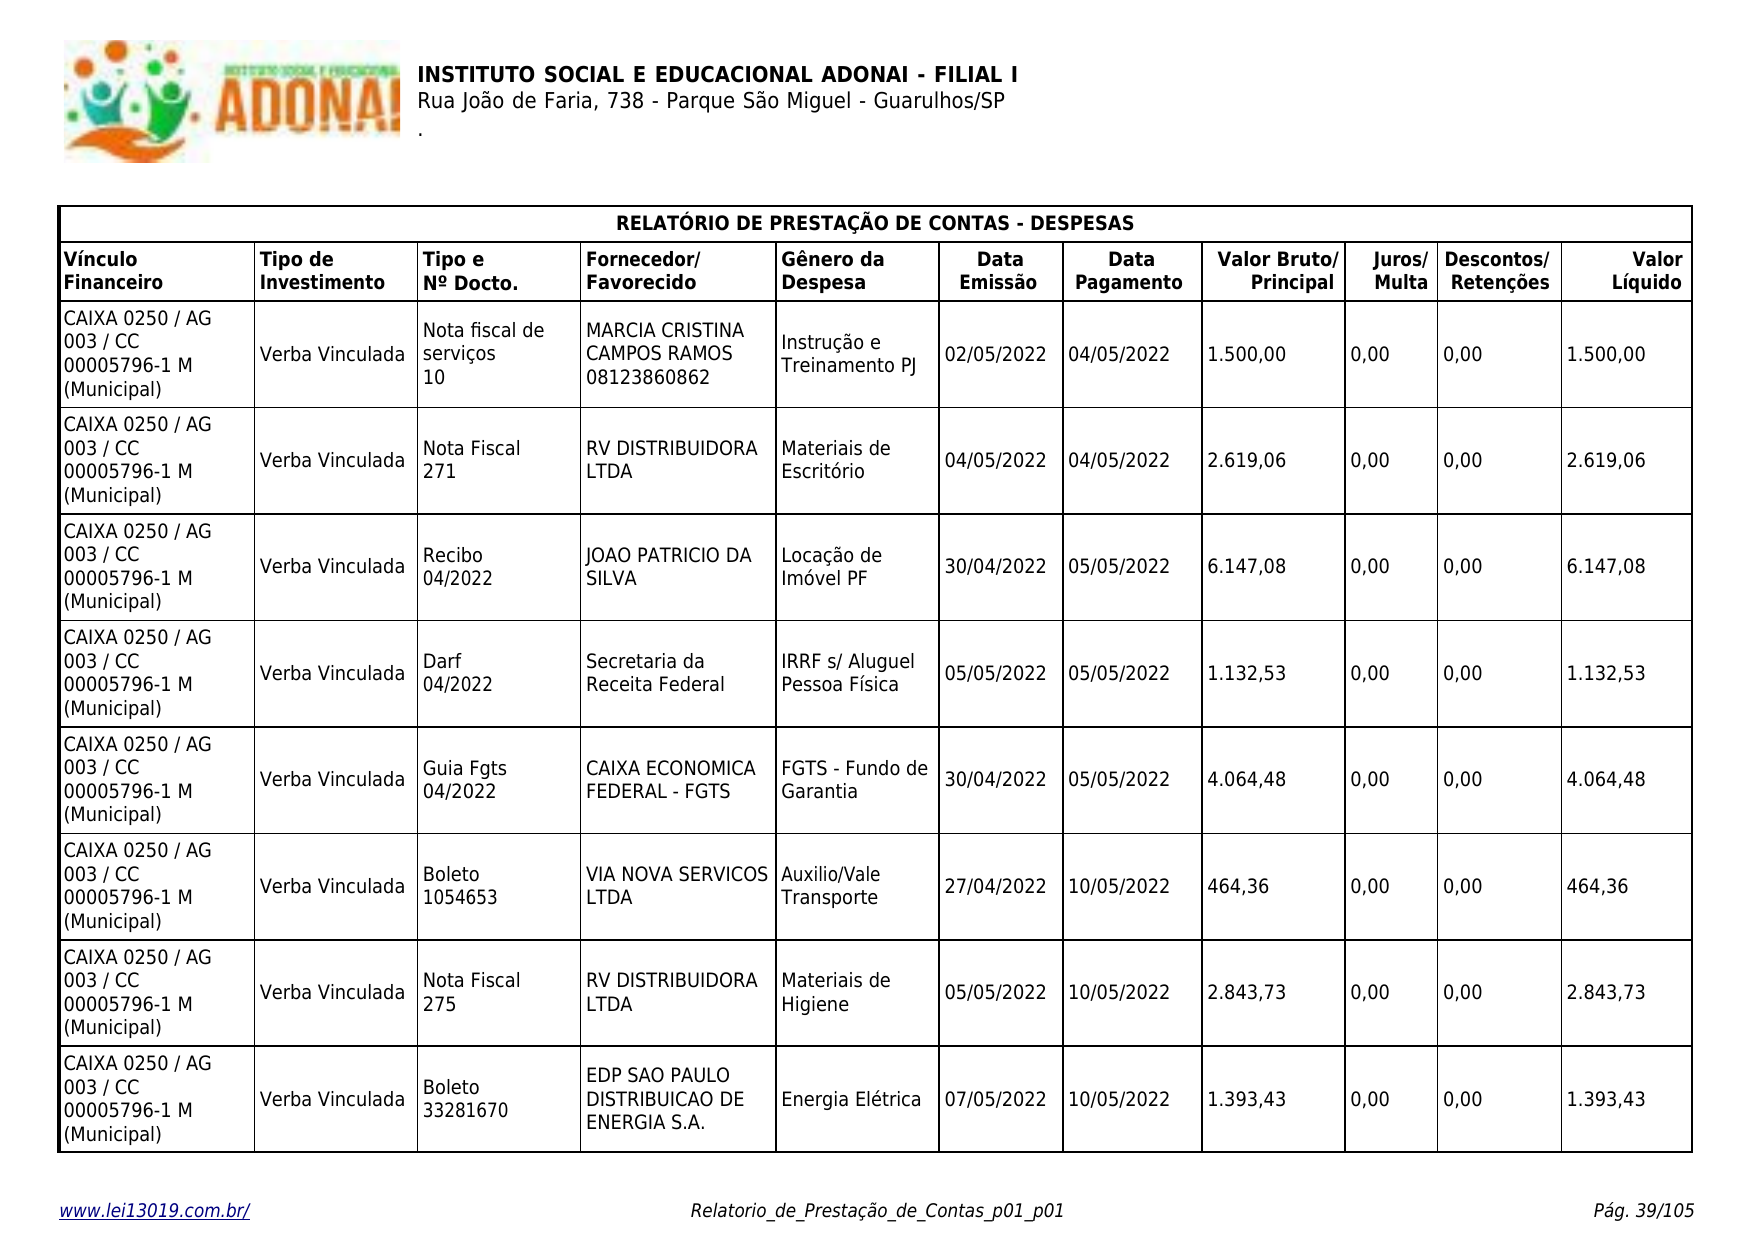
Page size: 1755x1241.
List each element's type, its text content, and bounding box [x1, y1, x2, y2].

table_cell 0,00 [1438, 1047, 1561, 1151]
table_cell 0,00 [1346, 408, 1437, 513]
table_cell CAIXA 0250 / AG 003 / CC 00005796-1 M (Municipal) [61, 728, 254, 832]
table_cell Guia Fgts 04/2022 [418, 728, 580, 832]
table_cell Vínculo Financeiro [61, 243, 254, 300]
table_cell Boleto 1054653 [418, 834, 580, 939]
table_cell 05/05/2022 [940, 621, 1062, 726]
table_cell 6.147,08 [1203, 515, 1344, 619]
table_cell Tipo e Nº Docto. [418, 243, 580, 300]
table_cell 0,00 [1438, 728, 1561, 832]
table_cell Energia Elétrica [777, 1047, 938, 1151]
table_cell Valor Líquido [1562, 243, 1691, 300]
table_cell Valor Bruto/ Principal [1203, 243, 1344, 300]
table_cell JOAO PATRICIO DA SILVA [581, 515, 775, 619]
table_cell 07/05/2022 [940, 1047, 1062, 1151]
table_cell 6.147,08 [1562, 515, 1691, 619]
table_cell 10/05/2022 [1064, 941, 1201, 1045]
table_cell Locação de Imóvel PF [777, 515, 938, 619]
table_cell 30/04/2022 [940, 728, 1062, 832]
table_cell Instrução e Treinamento PJ [777, 302, 938, 407]
table_cell 0,00 [1346, 1047, 1437, 1151]
table_cell 2.843,73 [1203, 941, 1344, 1045]
table_cell 2.619,06 [1562, 408, 1691, 513]
table_cell 10/05/2022 [1064, 834, 1201, 939]
table_cell Secretaria da Receita Federal [581, 621, 775, 726]
table_cell CAIXA 0250 / AG 003 / CC 00005796-1 M (Municipal) [61, 408, 254, 513]
table_cell IRRF s/ Aluguel Pessoa Física [777, 621, 938, 726]
table_cell 1.393,43 [1562, 1047, 1691, 1151]
table_cell Fornecedor/ Favorecido [581, 243, 775, 300]
table_cell Boleto 33281670 [418, 1047, 580, 1151]
table_cell 1.132,53 [1562, 621, 1691, 726]
table_cell 0,00 [1438, 408, 1561, 513]
table_cell 30/04/2022 [940, 515, 1062, 619]
table_cell 0,00 [1346, 515, 1437, 619]
table_cell 464,36 [1203, 834, 1344, 939]
table_cell Verba Vinculada [255, 834, 417, 939]
table_cell 0,00 [1438, 834, 1561, 939]
table_cell 05/05/2022 [1064, 728, 1201, 832]
table_cell EDP SAO PAULO DISTRIBUICAO DE ENERGIA S.A. [581, 1047, 775, 1151]
table_cell 4.064,48 [1203, 728, 1344, 832]
table_cell 4.064,48 [1562, 728, 1691, 832]
table_cell Darf 04/2022 [418, 621, 580, 726]
table_cell CAIXA ECONOMICA FEDERAL - FGTS [581, 728, 775, 832]
table_cell RV DISTRIBUIDORA LTDA [581, 408, 775, 513]
table_cell Data Pagamento [1064, 243, 1201, 300]
table_cell 04/05/2022 [1064, 302, 1201, 407]
table_cell 0,00 [1438, 941, 1561, 1045]
table_cell Verba Vinculada [255, 408, 417, 513]
table_cell 04/05/2022 [940, 408, 1062, 513]
table_cell 0,00 [1438, 515, 1561, 619]
table_cell 2.619,06 [1203, 408, 1344, 513]
table_cell 1.393,43 [1203, 1047, 1344, 1151]
table_cell Verba Vinculada [255, 941, 417, 1045]
table_cell 10/05/2022 [1064, 1047, 1201, 1151]
table_cell 02/05/2022 [940, 302, 1062, 407]
table_cell Gênero da Despesa [777, 243, 938, 300]
table_cell CAIXA 0250 / AG 003 / CC 00005796-1 M (Municipal) [61, 302, 254, 407]
table_cell CAIXA 0250 / AG 003 / CC 00005796-1 M (Municipal) [61, 941, 254, 1045]
table_cell VIA NOVA SERVICOS LTDA [581, 834, 775, 939]
table_cell Verba Vinculada [255, 302, 417, 407]
table_cell Auxilio/Vale Transporte [777, 834, 938, 939]
table_cell Materiais de Higiene [777, 941, 938, 1045]
table_cell Nota Fiscal 271 [418, 408, 580, 513]
table_cell 0,00 [1346, 728, 1437, 832]
table_cell 04/05/2022 [1064, 408, 1201, 513]
table_cell Verba Vinculada [255, 515, 417, 619]
table_cell FGTS - Fundo de Garantia [777, 728, 938, 832]
table_cell Nota ﬁscal de serviços 10 [418, 302, 580, 407]
table_cell Data Emissão [940, 243, 1062, 300]
table_cell Juros/ Multa [1346, 243, 1437, 300]
table_cell Materiais de Escritório [777, 408, 938, 513]
table_cell 2.843,73 [1562, 941, 1691, 1045]
table_cell 05/05/2022 [940, 941, 1062, 1045]
table_cell Recibo 04/2022 [418, 515, 580, 619]
table_header RELATÓRIO DE PRESTAÇÃO DE CONTAS - DESPESAS [61, 207, 1691, 241]
table_cell CAIXA 0250 / AG 003 / CC 00005796-1 M (Municipal) [61, 1047, 254, 1151]
table_cell 05/05/2022 [1064, 515, 1201, 619]
table_cell Nota Fiscal 275 [418, 941, 580, 1045]
table_cell 0,00 [1346, 302, 1437, 407]
table_cell MARCIA CRISTINA CAMPOS RAMOS 08123860862 [581, 302, 775, 407]
table_cell Descontos/ Retenções [1438, 243, 1561, 300]
table_cell 1.500,00 [1203, 302, 1344, 407]
table_cell 1.132,53 [1203, 621, 1344, 726]
table_cell 05/05/2022 [1064, 621, 1201, 726]
table_cell 27/04/2022 [940, 834, 1062, 939]
table_cell 0,00 [1346, 621, 1437, 726]
table_cell 0,00 [1438, 302, 1561, 407]
table_cell Verba Vinculada [255, 728, 417, 832]
table_cell Verba Vinculada [255, 1047, 417, 1151]
table_cell 1.500,00 [1562, 302, 1691, 407]
table_cell 0,00 [1438, 621, 1561, 726]
table_cell Verba Vinculada [255, 621, 417, 726]
table_cell 0,00 [1346, 834, 1437, 939]
table_cell 0,00 [1346, 941, 1437, 1045]
table_cell RV DISTRIBUIDORA LTDA [581, 941, 775, 1045]
table_cell CAIXA 0250 / AG 003 / CC 00005796-1 M (Municipal) [61, 621, 254, 726]
table_cell 464,36 [1562, 834, 1691, 939]
table_cell CAIXA 0250 / AG 003 / CC 00005796-1 M (Municipal) [61, 515, 254, 619]
table_cell Tipo de Investimento [255, 243, 417, 300]
table_cell CAIXA 0250 / AG 003 / CC 00005796-1 M (Municipal) [61, 834, 254, 939]
